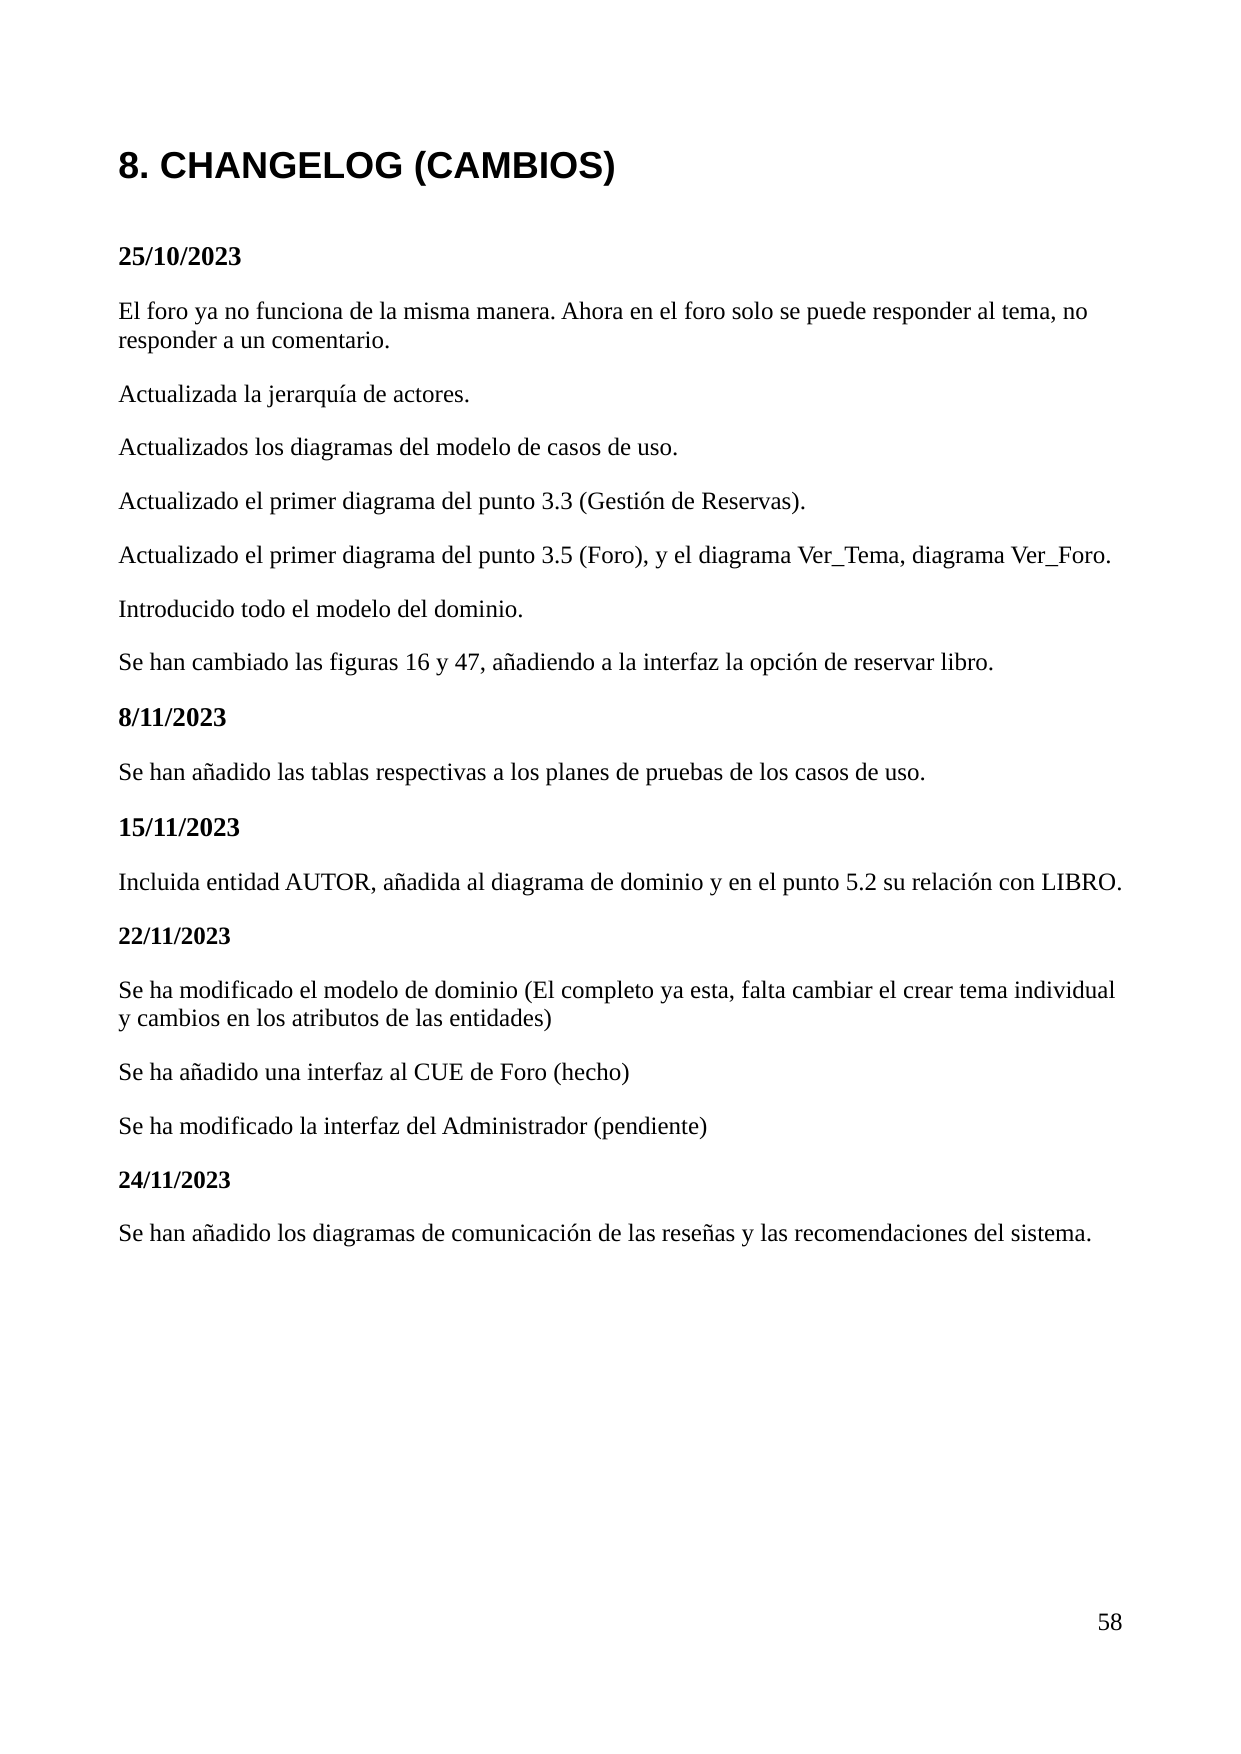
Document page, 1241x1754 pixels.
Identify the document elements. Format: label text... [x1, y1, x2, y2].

text Se han añadido las tablas respectivas a los planes de pruebas de los casos de uso. [118, 757, 1122, 786]
text Se ha añadido una interfaz al CUE de Foro (hecho) [118, 1057, 1122, 1086]
text 8/11/2023 [118, 701, 1122, 732]
text 24/11/2023 [118, 1165, 1122, 1193]
text Se han añadido los diagramas de comunicación de las reseñas y las recomendaciones del sistema. [118, 1218, 1122, 1247]
text Se han cambiado las figuras 16 y 47, añadiendo a la interfaz la opción de reservar libro. [118, 647, 1122, 676]
text 25/10/2023 [118, 240, 1122, 271]
text Actualizado el primer diagrama del punto 3.3 (Gestión de Reservas). [118, 486, 1122, 515]
text 22/11/2023 [118, 921, 1122, 950]
text Actualizada la jerarquía de actores. [118, 379, 1122, 407]
text Incluida entidad AUTOR, añadida al diagrama de dominio y en el punto 5.2 su relación con LIBRO. [118, 867, 1122, 896]
text Actualizado el primer diagrama del punto 3.5 (Foro), y el diagrama Ver_Tema, diagrama Ver_Foro. [118, 540, 1122, 569]
text Se ha modificado la interfaz del Administrador (pendiente) [118, 1111, 1122, 1140]
text Actualizados los diagramas del modelo de casos de uso. [118, 432, 1122, 461]
text El foro ya no funciona de la misma manera. Ahora en el foro solo se puede responder al tema, no responder a un comentario. [118, 296, 1122, 354]
subtitle 8. CHANGELOG (CAMBIOS) [118, 143, 1122, 186]
text 15/11/2023 [118, 811, 1122, 842]
text Introducido todo el modelo del dominio. [118, 594, 1122, 622]
text Se ha modificado el modelo de dominio (El completo ya esta, falta cambiar el crear tema individual y cambios en los atributos de las entidades) [118, 975, 1122, 1032]
